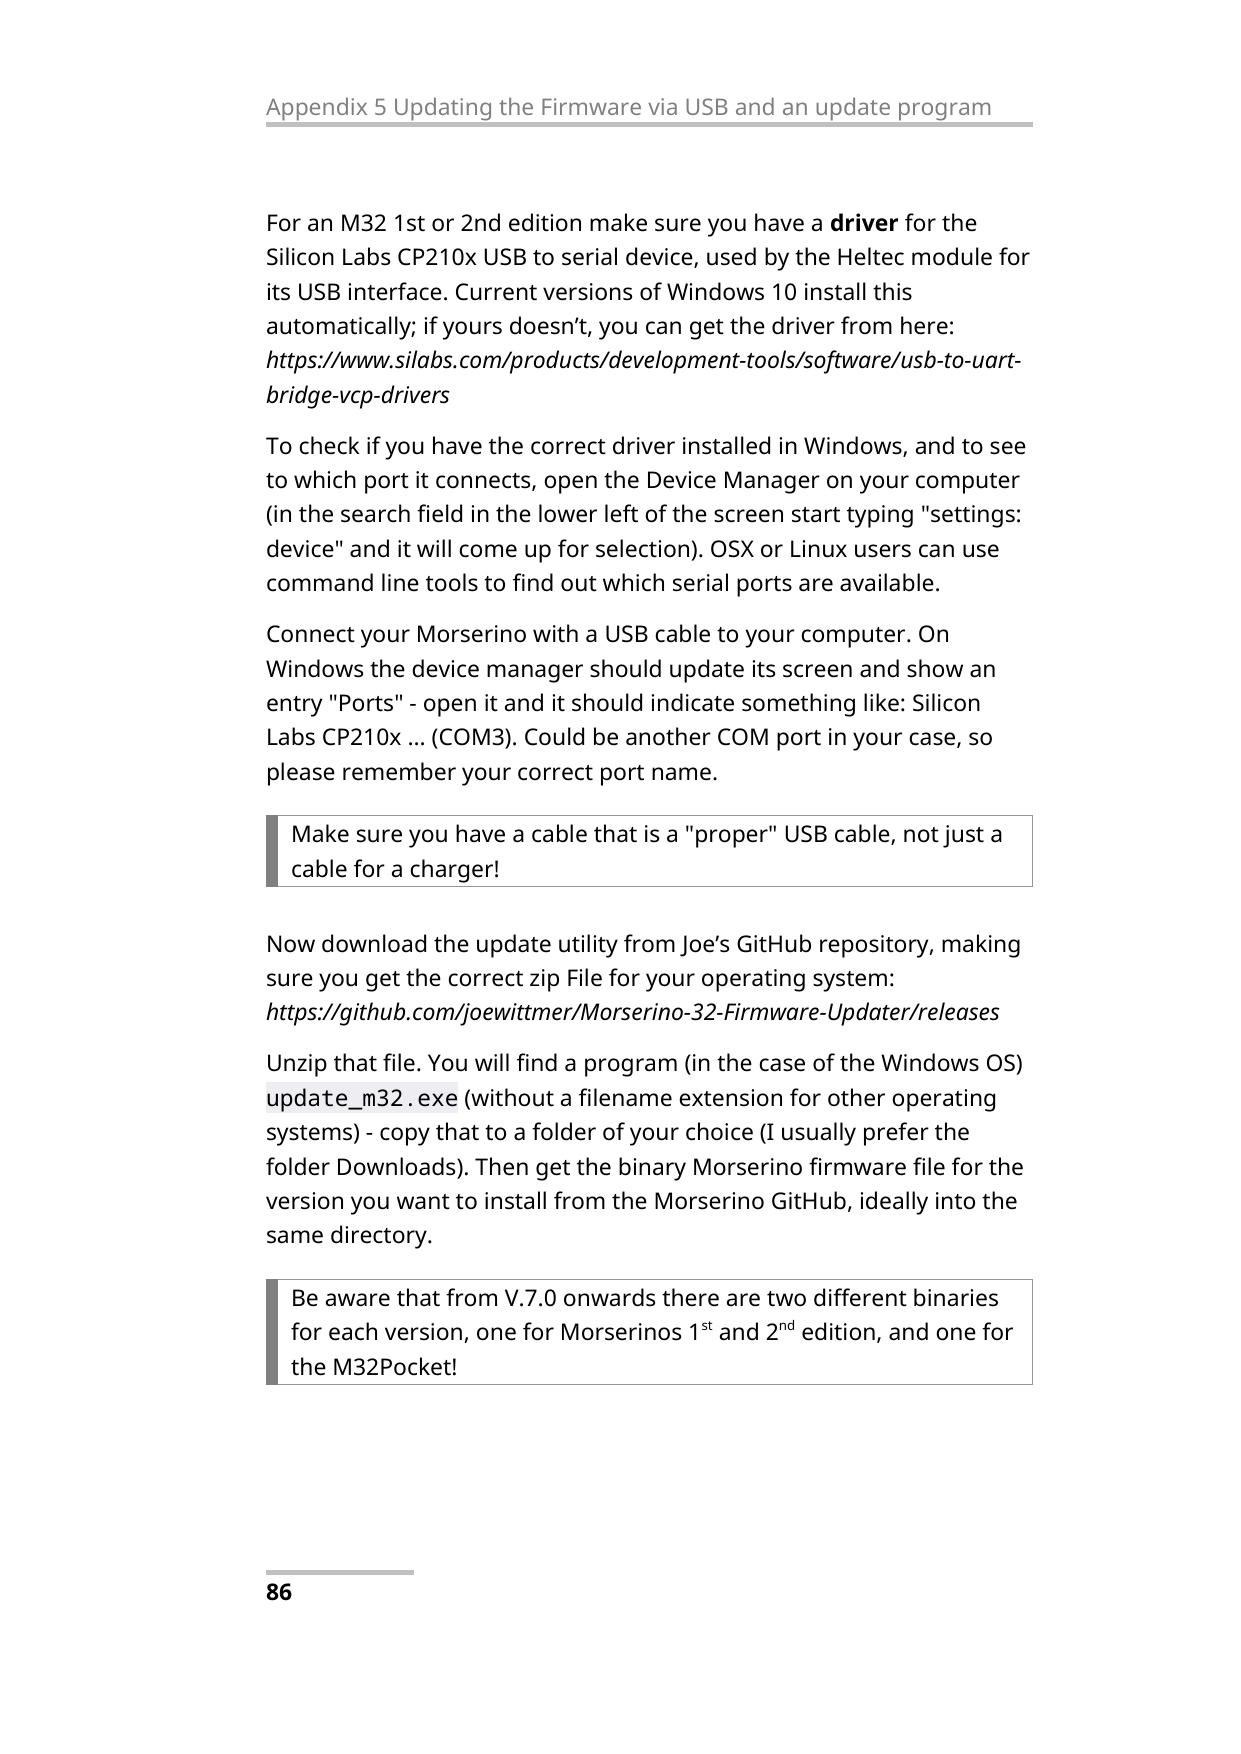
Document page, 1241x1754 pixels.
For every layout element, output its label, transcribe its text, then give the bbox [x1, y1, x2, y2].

text Connect your Morserino with a USB cable to your computer. On Windows the device manager should update its screen and show an entry "Ports" - open it and it should indicate something like: Silicon Labs CP210x …​ (COM3). Could be another COM port in your case, so please remember your correct port name. [266, 618, 1033, 787]
text For an M32 1st or 2nd edition make sure you have a driver for the Silicon Labs CP210x USB to serial device, used by the Heltec module for its USB interface. Current versions of Windows 10 install this automatically; if yours doesn’t, you can get the driver from here: https://www.silabs.com/products/development-tools/software/usb-to-uart-bridge-vcp-drivers [266, 207, 1033, 410]
text Unzip that file. You will find a program (in the case of the Windows OS) update_m32.exe (without a filename extension for other operating systems) - copy that to a folder of your choice (I usually prefer the folder Downloads). Then get the binary Morserino firmware file for the version you want to install from the Morserino GitHub, ideally into the same directory. [266, 1047, 1033, 1251]
text Now download the update utility from Joe’s GitHub repository, making sure you get the correct zip File for your operating system: https://github.com/joewittmer/Morserino-32-Firmware-Updater/releases [266, 928, 1033, 1028]
text To check if you have the correct driver installed in Windows, and to see to which port it connects, open the Device Manager on your computer (in the search field in the lower left of the screen start typing "settings: device" and it will come up for selection). OSX or Linux users can use command line tools to find out which serial ports are available. [266, 430, 1033, 598]
text Be aware that from V.7.0 onwards there are two different binaries for each version, one for Morserinos 1st and 2nd edition, and one for the M32Pocket! [278, 1280, 1032, 1384]
text Make sure you have a cable that is a "proper" USB cable, not just a cable for a charger! [278, 816, 1032, 886]
